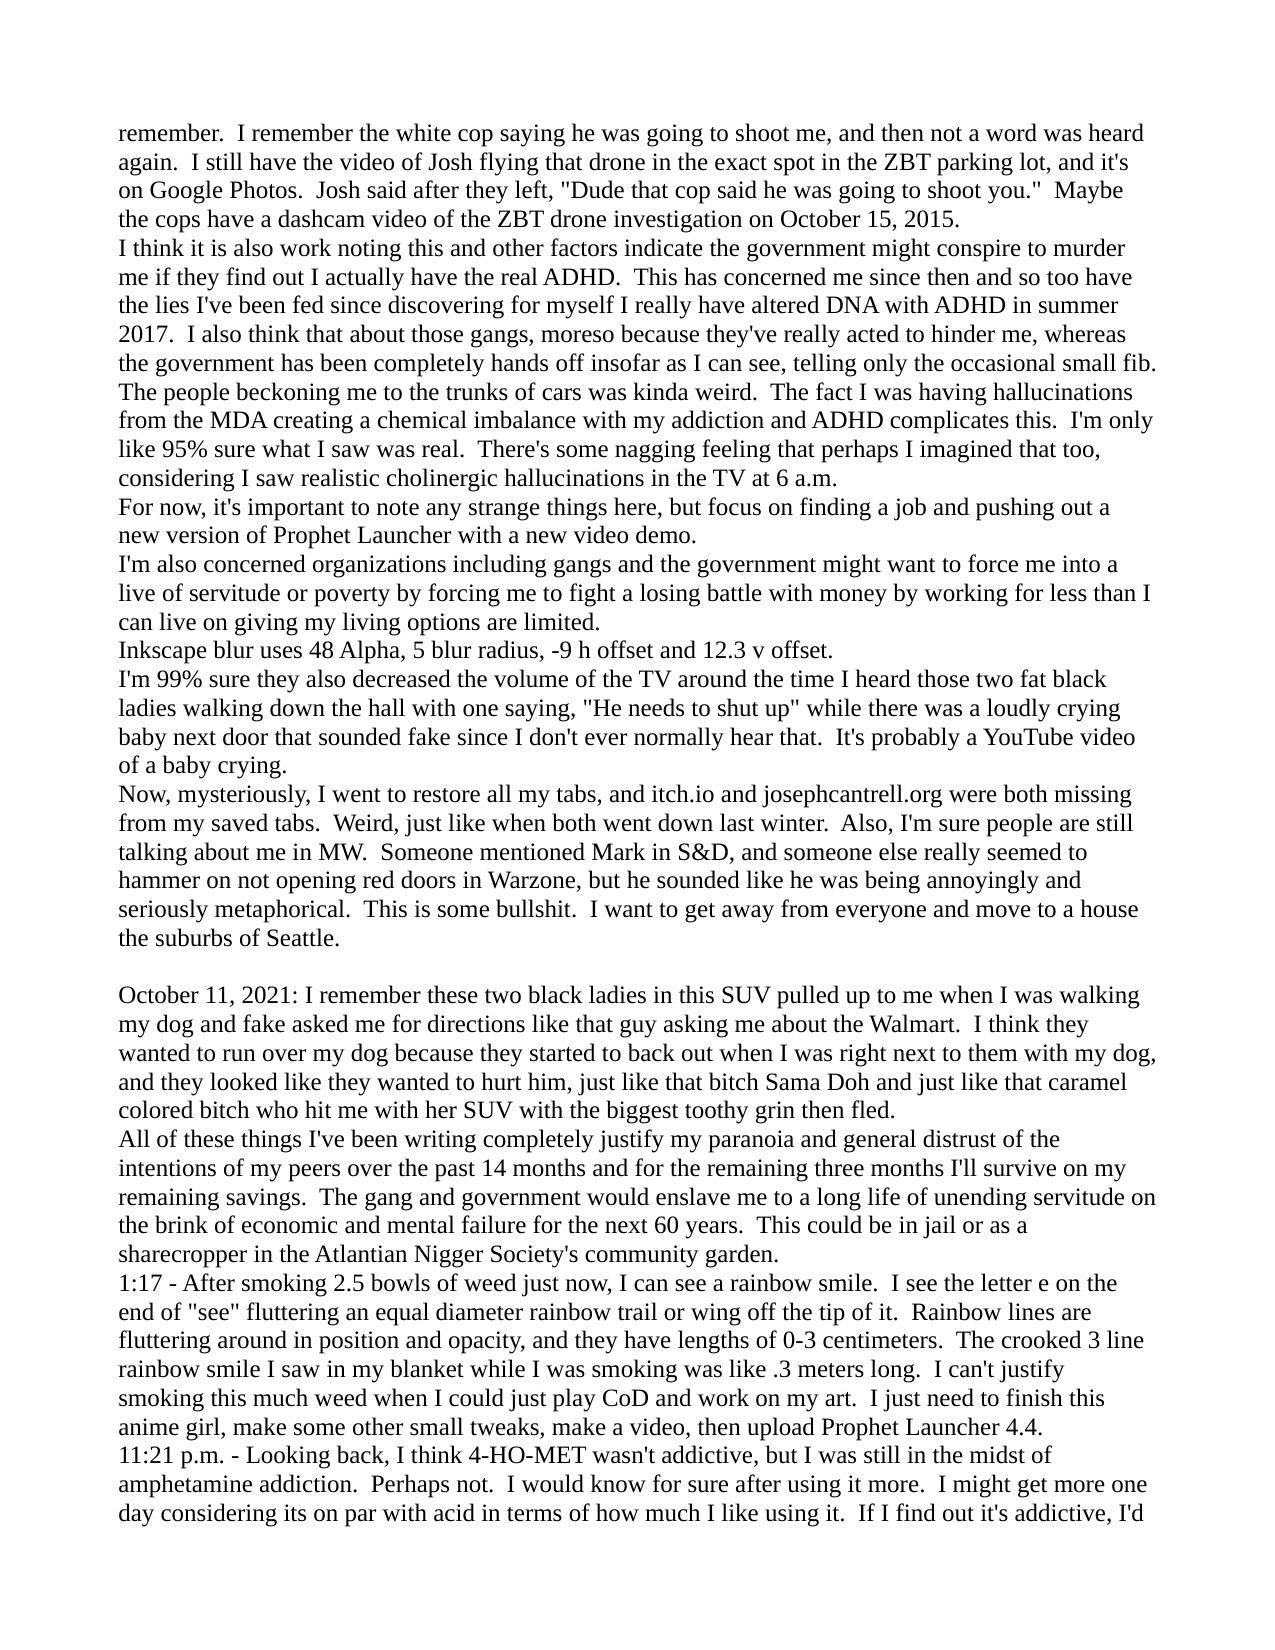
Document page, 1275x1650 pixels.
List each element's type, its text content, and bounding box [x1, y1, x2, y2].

text I think it is also work noting this and other factors indicate the government might conspire to murder me if they find out I actually have the real ADHD. This has concerned me since then and so too have the lies I've been fed since discovering for myself I really have altered DNA with ADHD in summer 2017. I also think that about those gangs, moreso because they've really acted to hinder me, whereas the government has been completely hands off insofar as I can see, telling only the occasional small fib. The people beckoning me to the trunks of cars was kinda weird. The fact I was having hallucinations from the MDA creating a chemical imbalance with my addiction and ADHD complicates this. I'm only like 95% sure what I saw was real. There's some nagging feeling that perhaps I imagined that too, considering I saw realistic cholinergic hallucinations in the TV at 6 a.m. [118, 233, 1157, 492]
text October 11, 2021: I remember these two black ladies in this SUV pulled up to me when I was walking my dog and fake asked me for directions like that guy asking me about the Walmart. I think they wanted to run over my dog because they started to back out when I was right next to them with my dog, and they looked like they wanted to hurt him, just like that bitch Sama Doh and just like that caramel colored bitch who hit me with her SUV with the biggest toothy grin then fled. [118, 981, 1157, 1124]
text Inkscape blur uses 48 Alpha, 5 blur radius, -9 h offset and 12.3 v offset. [118, 636, 1157, 664]
text I'm also concerned organizations including gangs and the government might want to force me into a live of servitude or poverty by forcing me to fight a losing battle with money by working for less than I can live on giving my living options are limited. [118, 549, 1157, 636]
text remember. I remember the white cop saying he was going to shoot me, and then not a word was heard again. I still have the video of Josh flying that drone in the exact spot in the ZBT parking lot, and it's on Google Photos. Josh said after they left, "Dude that cop said he was going to shoot you." Maybe the cops have a dashcam video of the ZBT drone investigation on October 15, 2015. [118, 118, 1157, 233]
text For now, it's important to note any strange things here, but focus on finding a job and pushing out a new version of Prophet Launcher with a new video demo. [118, 492, 1157, 549]
text I'm 99% sure they also decreased the volume of the TV around the time I heard those two fat black ladies walking down the hall with one saying, "He needs to shut up" while there was a loudly crying baby next door that sounded fake since I don't ever normally hear that. It's probably a YouTube video of a baby crying. [118, 664, 1157, 779]
text Now, mysteriously, I went to restore all my tabs, and itch.io and josephcantrell.org were both missing from my saved tabs. Weird, just like when both went down last winter. Also, I'm sure people are still talking about me in MW. Someone mentioned Mark in S&D, and someone else really seemed to hammer on not opening red doors in Warzone, but he sounded like he was being annoyingly and seriously metaphorical. This is some bullshit. I want to get away from everyone and move to a house the suburbs of Seattle. [118, 779, 1157, 952]
text 1:17 - After smoking 2.5 bowls of weed just now, I can see a rainbow smile. I see the letter e on the end of "see" fluttering an equal diameter rainbow trail or wing off the tip of it. Rainbow lines are fluttering around in position and opacity, and they have lengths of 0-3 centimeters. The crooked 3 line rainbow smile I saw in my blanket while I was smoking was like .3 meters long. I can't justify smoking this much weed when I could just play CoD and work on my art. I just need to finish this anime girl, make some other small tweaks, make a video, then upload Prophet Launcher 4.4. [118, 1268, 1157, 1441]
text 11:21 p.m. - Looking back, I think 4-HO-MET wasn't addictive, but I was still in the midst of amphetamine addiction. Perhaps not. I would know for sure after using it more. I might get more one day considering its on par with acid in terms of how much I like using it. If I find out it's addictive, I'd [118, 1441, 1157, 1527]
text All of these things I've been writing completely justify my paranoia and general distrust of the intentions of my peers over the past 14 months and for the remaining three months I'll survive on my remaining savings. The gang and government would enslave me to a long life of unending servitude on the brink of economic and mental failure for the next 60 years. This could be in jail or as a sharecropper in the Atlantian Nigger Society's community garden. [118, 1124, 1157, 1268]
